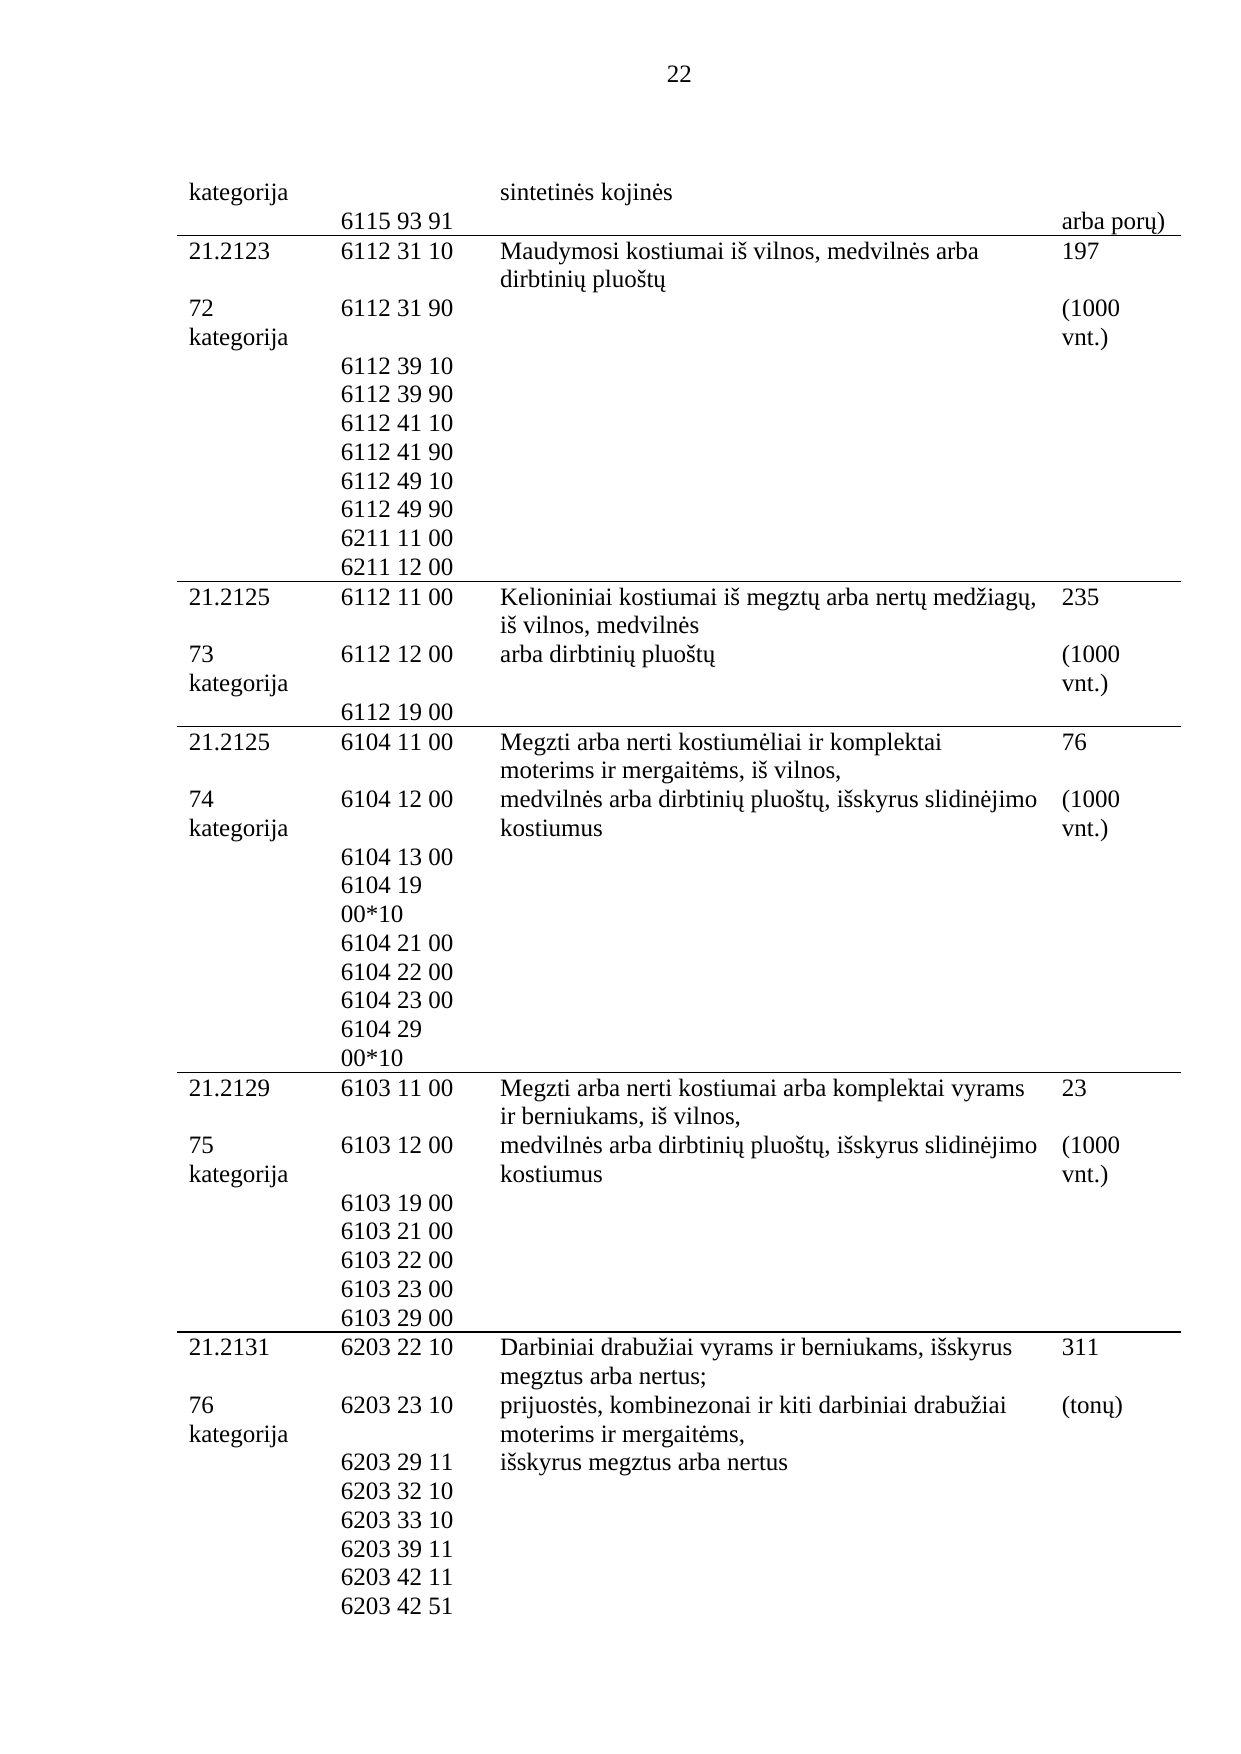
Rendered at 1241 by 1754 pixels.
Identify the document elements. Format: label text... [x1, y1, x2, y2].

table_cell 6203 42 11 [329, 1563, 489, 1591]
table_cell [1050, 1274, 1181, 1303]
table_cell [489, 842, 1050, 870]
table_cell [177, 1303, 329, 1331]
table_cell [1050, 870, 1181, 928]
table_cell 21.2125 [177, 727, 329, 784]
table_cell 6112 31 90 [329, 293, 489, 351]
table_cell [1050, 552, 1181, 581]
table_cell medvilnės arba dirbtinių pluoštų, išskyrus slidinėjimo kostiumus [489, 1130, 1050, 1188]
table_cell 6203 32 10 [329, 1476, 489, 1505]
table_cell 6203 23 10 [329, 1390, 489, 1447]
table_cell (1000 vnt.) [1050, 784, 1181, 842]
table_cell [177, 1245, 329, 1274]
table_cell 6112 41 90 [329, 437, 489, 466]
table_cell Megzti arba nerti kostiumai arba komplektai vyrams ir berniukams, iš vilnos, [489, 1073, 1050, 1130]
table_cell [177, 206, 329, 235]
table_cell [1050, 523, 1181, 552]
table_cell 6104 13 00 [329, 842, 489, 870]
table_cell [489, 1505, 1050, 1534]
table_cell [177, 985, 329, 1014]
table_cell 6211 12 00 [329, 552, 489, 581]
table_cell [489, 351, 1050, 379]
table_cell [177, 380, 329, 408]
table_cell [1050, 1245, 1181, 1274]
table_cell [489, 380, 1050, 408]
table_cell 6112 19 00 [329, 697, 489, 726]
table_cell 6203 42 51 [329, 1591, 489, 1620]
table_cell [177, 1014, 329, 1072]
table_cell [177, 552, 329, 581]
table_cell 73 kategorija [177, 639, 329, 697]
table_cell [1050, 351, 1181, 379]
table_cell Kelioniniai kostiumai iš megztų arba nertų medžiagų, iš vilnos, medvilnės [489, 582, 1050, 639]
table_cell [177, 697, 329, 726]
table_cell [489, 957, 1050, 985]
table_cell [177, 1188, 329, 1216]
table_cell [177, 842, 329, 870]
table_cell [329, 177, 489, 206]
table_cell [489, 1563, 1050, 1591]
table_cell [177, 928, 329, 957]
table_cell 6103 19 00 [329, 1188, 489, 1216]
table_cell [177, 466, 329, 494]
table_cell 6115 93 91 [329, 206, 489, 235]
table_cell 197 [1050, 236, 1181, 293]
table_cell 6211 11 00 [329, 523, 489, 552]
table_cell 6103 12 00 [329, 1130, 489, 1188]
table_cell [489, 437, 1050, 466]
table_cell [177, 1476, 329, 1505]
table_cell [489, 408, 1050, 437]
table_cell 21.2123 [177, 236, 329, 293]
table_cell [489, 1188, 1050, 1216]
table_cell [489, 1591, 1050, 1620]
table_cell [1050, 842, 1181, 870]
table_cell 6103 11 00 [329, 1073, 489, 1130]
table_cell [177, 437, 329, 466]
table_cell [489, 985, 1050, 1014]
table_cell [489, 1476, 1050, 1505]
table_cell [1050, 1188, 1181, 1216]
table_cell [1050, 1476, 1181, 1505]
table_cell Darbiniai drabužiai vyrams ir berniukams, išskyrus megztus arba nertus; [489, 1333, 1050, 1390]
table_cell (tonų) [1050, 1390, 1181, 1447]
table_cell arba dirbtinių pluoštų [489, 639, 1050, 697]
table_cell [177, 870, 329, 928]
table_cell [489, 1245, 1050, 1274]
table_cell [1050, 697, 1181, 726]
table_cell [177, 1274, 329, 1303]
table_cell kategorija [177, 177, 329, 206]
table_cell [1050, 1303, 1181, 1331]
table_cell 6203 33 10 [329, 1505, 489, 1534]
table_cell [1050, 985, 1181, 1014]
table_cell [489, 1014, 1050, 1072]
table_cell sintetinės kojinės [489, 177, 1050, 206]
table_cell 6104 23 00 [329, 985, 489, 1014]
table_cell [489, 495, 1050, 523]
table_cell [489, 552, 1050, 581]
table_cell 6203 29 11 [329, 1448, 489, 1476]
table_cell 6112 31 10 [329, 236, 489, 293]
table_cell 76 [1050, 727, 1181, 784]
table_cell 6104 22 00 [329, 957, 489, 985]
table_cell 6103 29 00 [329, 1303, 489, 1331]
table_cell [1050, 466, 1181, 494]
table_cell 6103 23 00 [329, 1274, 489, 1303]
table_cell [489, 206, 1050, 235]
table_cell [1050, 1448, 1181, 1476]
table_cell Megzti arba nerti kostiumėliai ir komplektai moterims ir mergaitėms, iš vilnos, [489, 727, 1050, 784]
table_cell 21.2131 [177, 1333, 329, 1390]
table_cell [177, 1448, 329, 1476]
table_cell 21.2125 [177, 582, 329, 639]
table_cell 74 kategorija [177, 784, 329, 842]
table_cell [1050, 928, 1181, 957]
table_cell [177, 1591, 329, 1620]
table_cell [1050, 1216, 1181, 1245]
table_cell [177, 957, 329, 985]
table_cell 311 [1050, 1333, 1181, 1390]
table_cell [177, 1216, 329, 1245]
table_cell 6112 11 00 [329, 582, 489, 639]
table_cell 6203 22 10 [329, 1333, 489, 1390]
table_cell [177, 1505, 329, 1534]
table_cell (1000 vnt.) [1050, 293, 1181, 351]
table_cell [489, 1534, 1050, 1562]
table_cell 6112 49 90 [329, 495, 489, 523]
table_cell [177, 495, 329, 523]
table_cell 6104 19 00*10 [329, 870, 489, 928]
table_cell [1050, 495, 1181, 523]
table_cell [489, 1274, 1050, 1303]
table_cell [1050, 1014, 1181, 1072]
table_cell [177, 351, 329, 379]
table_cell [489, 928, 1050, 957]
table_cell 6103 22 00 [329, 1245, 489, 1274]
table_cell 6104 29 00*10 [329, 1014, 489, 1072]
table_cell 6104 12 00 [329, 784, 489, 842]
table_cell [1050, 437, 1181, 466]
table_cell išskyrus megztus arba nertus [489, 1448, 1050, 1476]
table_cell [1050, 957, 1181, 985]
table_cell 6104 21 00 [329, 928, 489, 957]
table_cell 6112 49 10 [329, 466, 489, 494]
table_cell 6112 41 10 [329, 408, 489, 437]
table_cell (1000 vnt.) [1050, 1130, 1181, 1188]
table_cell prijuostės, kombinezonai ir kiti darbiniai drabužiai moterims ir mergaitėms, [489, 1390, 1050, 1447]
table_cell [1050, 177, 1181, 206]
table_cell 235 [1050, 582, 1181, 639]
table_cell [489, 1303, 1050, 1331]
table_cell [177, 523, 329, 552]
table_cell [177, 1534, 329, 1562]
table_cell [489, 697, 1050, 726]
table_cell 6112 39 90 [329, 380, 489, 408]
table_cell Maudymosi kostiumai iš vilnos, medvilnės arba dirbtinių pluoštų [489, 236, 1050, 293]
table_cell [489, 466, 1050, 494]
table_cell 6112 39 10 [329, 351, 489, 379]
table_cell [177, 408, 329, 437]
table_cell [489, 293, 1050, 351]
table_cell [1050, 1591, 1181, 1620]
table_cell [489, 523, 1050, 552]
table_cell 6112 12 00 [329, 639, 489, 697]
table_cell medvilnės arba dirbtinių pluoštų, išskyrus slidinėjimo kostiumus [489, 784, 1050, 842]
table_cell arba porų) [1050, 206, 1181, 235]
table_cell 72 kategorija [177, 293, 329, 351]
table_cell [1050, 1534, 1181, 1562]
table_cell [1050, 1563, 1181, 1591]
table_cell (1000 vnt.) [1050, 639, 1181, 697]
table_cell [177, 1563, 329, 1591]
table_cell 6203 39 11 [329, 1534, 489, 1562]
table_cell [489, 1216, 1050, 1245]
table_cell [1050, 1505, 1181, 1534]
table_cell 75 kategorija [177, 1130, 329, 1188]
table_cell 6104 11 00 [329, 727, 489, 784]
table_cell 76 kategorija [177, 1390, 329, 1447]
table_cell [1050, 380, 1181, 408]
table_cell 6103 21 00 [329, 1216, 489, 1245]
table_cell [489, 870, 1050, 928]
table_cell 23 [1050, 1073, 1181, 1130]
table_cell 21.2129 [177, 1073, 329, 1130]
table_cell [1050, 408, 1181, 437]
